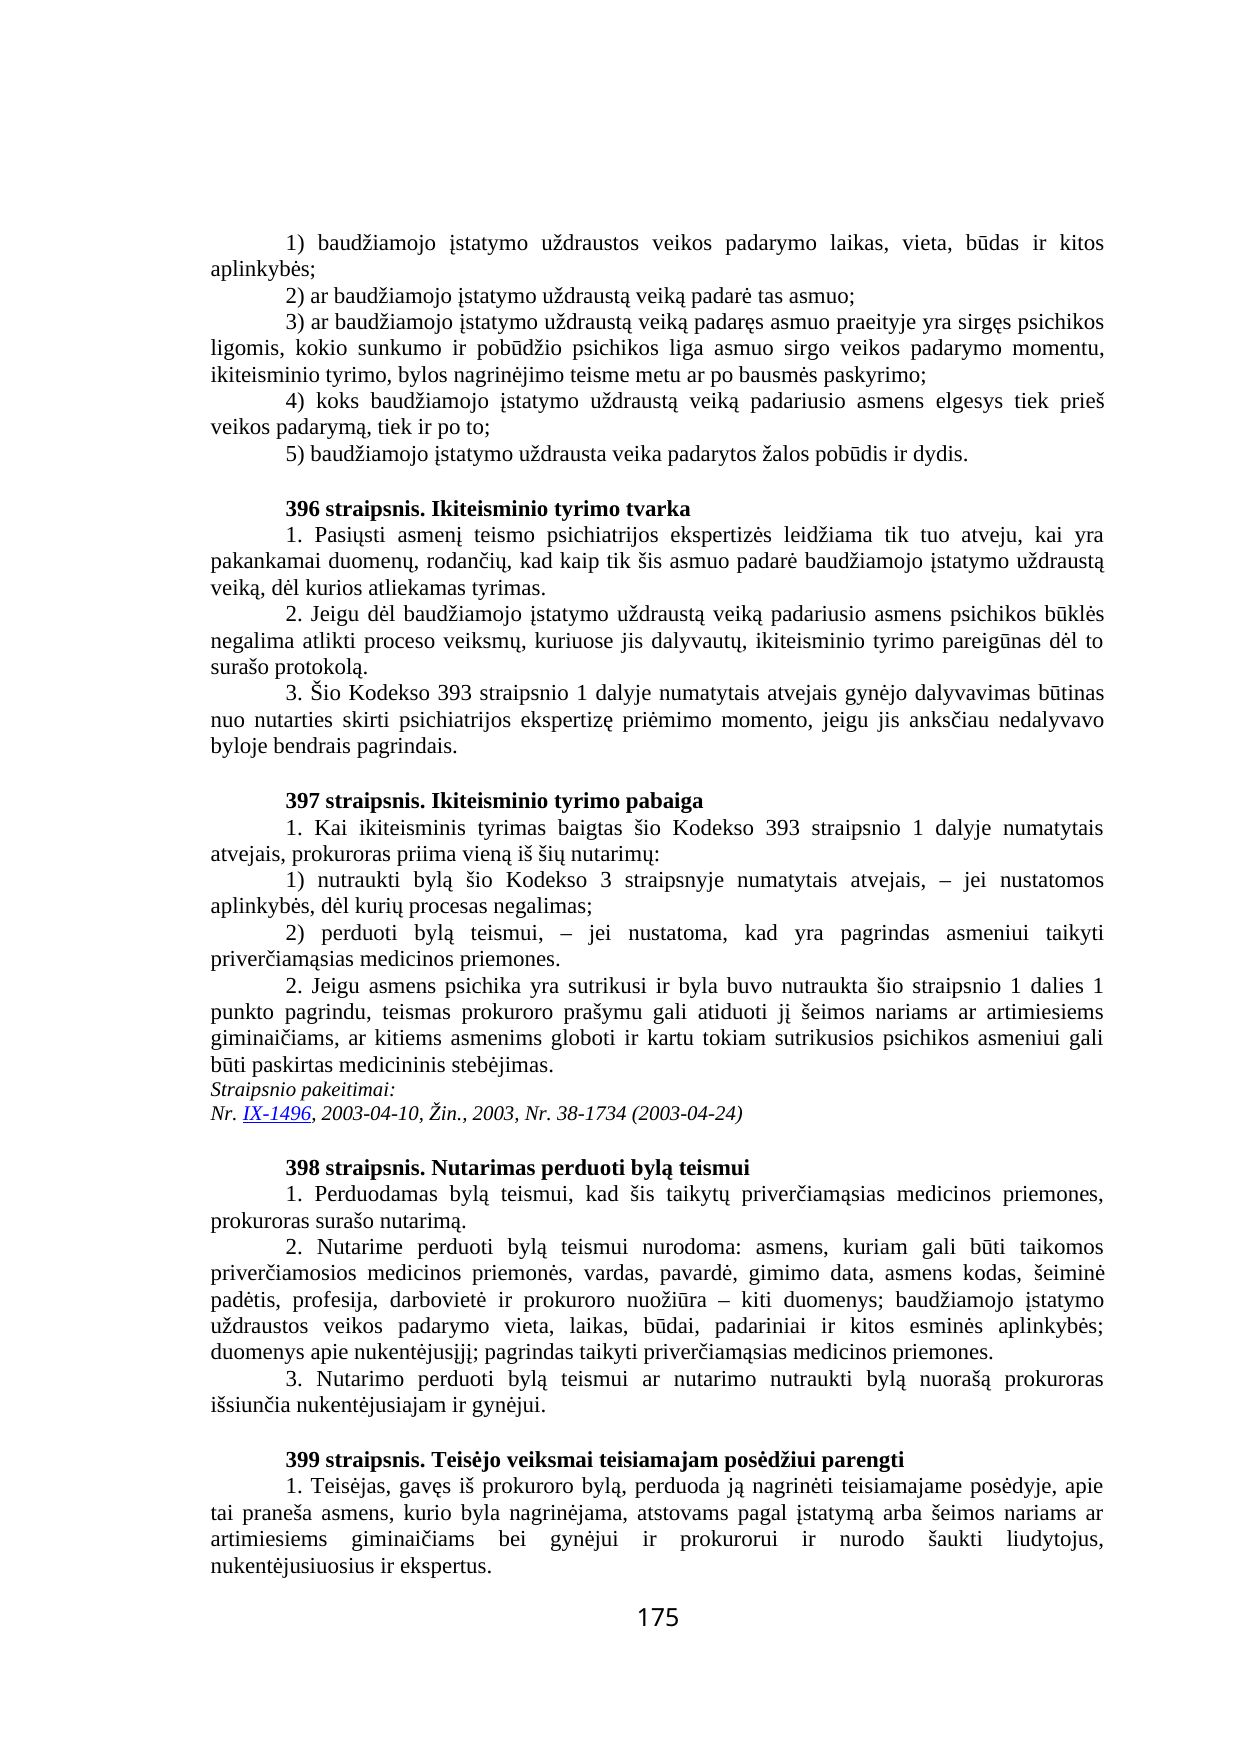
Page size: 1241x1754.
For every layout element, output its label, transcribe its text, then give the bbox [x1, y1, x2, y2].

text 397 straipsnis. Ikiteisminio tyrimo pabaiga [210, 787, 1105, 813]
text 3. Šio Kodekso 393 straipsnio 1 dalyje numatytais atvejais gynėjo dalyvavimas būtinas nuo nutarties skirti psichiatrijos ekspertizę priėmimo momento, jeigu jis anksčiau nedalyvavo byloje bendrais pagrindais. [210, 679, 1105, 758]
text 2. Jeigu dėl baudžiamojo įstatymo uždraustą veiką padariusio asmens psichikos būklės negalima atlikti proceso veiksmų, kuriuose jis dalyvautų, ikiteisminio tyrimo pareigūnas dėl to surašo protokolą. [210, 600, 1105, 679]
text 1. Perduodamas bylą teismui, kad šis taikytų priverčiamąsias medicinos priemones, prokuroras surašo nutarimą. [210, 1180, 1105, 1233]
text 1. Teisėjas, gavęs iš prokuroro bylą, perduoda ją nagrinėti teisiamajame posėdyje, apie tai praneša asmens, kurio byla nagrinėjama, atstovams pagal įstatymą arba šeimos nariams ar artimiesiems giminaičiams bei gynėjui ir prokurorui ir nurodo šaukti liudytojus, nukentėjusiuosius ir ekspertus. [210, 1473, 1105, 1578]
text Straipsnio pakeitimai: [210, 1077, 1105, 1101]
text 2. Jeigu asmens psichika yra sutrikusi ir byla buvo nutraukta šio straipsnio 1 dalies 1 punkto pagrindu, teismas prokuroro prašymu gali atiduoti jį šeimos nariams ar artimiesiems giminaičiams, ar kitiems asmenims globoti ir kartu tokiam sutrikusios psichikos asmeniui gali būti paskirtas medicininis stebėjimas. [210, 972, 1105, 1077]
text 399 straipsnis. Teisėjo veiksmai teisiamajam posėdžiui parengti [210, 1446, 1105, 1473]
text 2. Nutarime perduoti bylą teismui nurodoma: asmens, kuriam gali būti taikomos priverčiamosios medicinos priemonės, vardas, pavardė, gimimo data, asmens kodas, šeiminė padėtis, profesija, darbovietė ir prokuroro nuožiūra – kiti duomenys; baudžiamojo įstatymo uždraustos veikos padarymo vieta, laikas, būdai, padariniai ir kitos esminės aplinkybės; duomenys apie nukentėjusįjį; pagrindas taikyti priverčiamąsias medicinos priemones. [210, 1233, 1105, 1365]
text Nr. IX-1496, 2003-04-10, Žin., 2003, Nr. 38-1734 (2003-04-24) [210, 1101, 1105, 1125]
text 398 straipsnis. Nutarimas perduoti bylą teismui [210, 1154, 1105, 1180]
text 396 straipsnis. Ikiteisminio tyrimo tvarka [210, 495, 1105, 521]
text 2) perduoti bylą teismui, – jei nustatoma, kad yra pagrindas asmeniui taikyti priverčiamąsias medicinos priemones. [210, 919, 1105, 972]
text 3) ar baudžiamojo įstatymo uždraustą veiką padaręs asmuo praeityje yra sirgęs psichikos ligomis, kokio sunkumo ir pobūdžio psichikos liga asmuo sirgo veikos padarymo momentu, ikiteisminio tyrimo, bylos nagrinėjimo teisme metu ar po bausmės paskyrimo; [210, 308, 1105, 387]
text 5) baudžiamojo įstatymo uždrausta veika padarytos žalos pobūdis ir dydis. [210, 440, 1105, 466]
text 4) koks baudžiamojo įstatymo uždraustą veiką padariusio asmens elgesys tiek prieš veikos padarymą, tiek ir po to; [210, 387, 1105, 440]
text 1. Pasiųsti asmenį teismo psichiatrijos ekspertizės leidžiama tik tuo atveju, kai yra pakankamai duomenų, rodančių, kad kaip tik šis asmuo padarė baudžiamojo įstatymo uždraustą veiką, dėl kurios atliekamas tyrimas. [210, 521, 1105, 600]
text 1) baudžiamojo įstatymo uždraustos veikos padarymo laikas, vieta, būdas ir kitos aplinkybės; [210, 229, 1105, 282]
text 1) nutraukti bylą šio Kodekso 3 straipsnyje numatytais atvejais, – jei nustatomos aplinkybės, dėl kurių procesas negalimas; [210, 866, 1105, 919]
text 2) ar baudžiamojo įstatymo uždraustą veiką padarė tas asmuo; [210, 282, 1105, 308]
text 1. Kai ikiteisminis tyrimas baigtas šio Kodekso 393 straipsnio 1 dalyje numatytais atvejais, prokuroras priima vieną iš šių nutarimų: [210, 813, 1105, 866]
text 3. Nutarimo perduoti bylą teismui ar nutarimo nutraukti bylą nuorašą prokuroras išsiunčia nukentėjusiajam ir gynėjui. [210, 1365, 1105, 1417]
